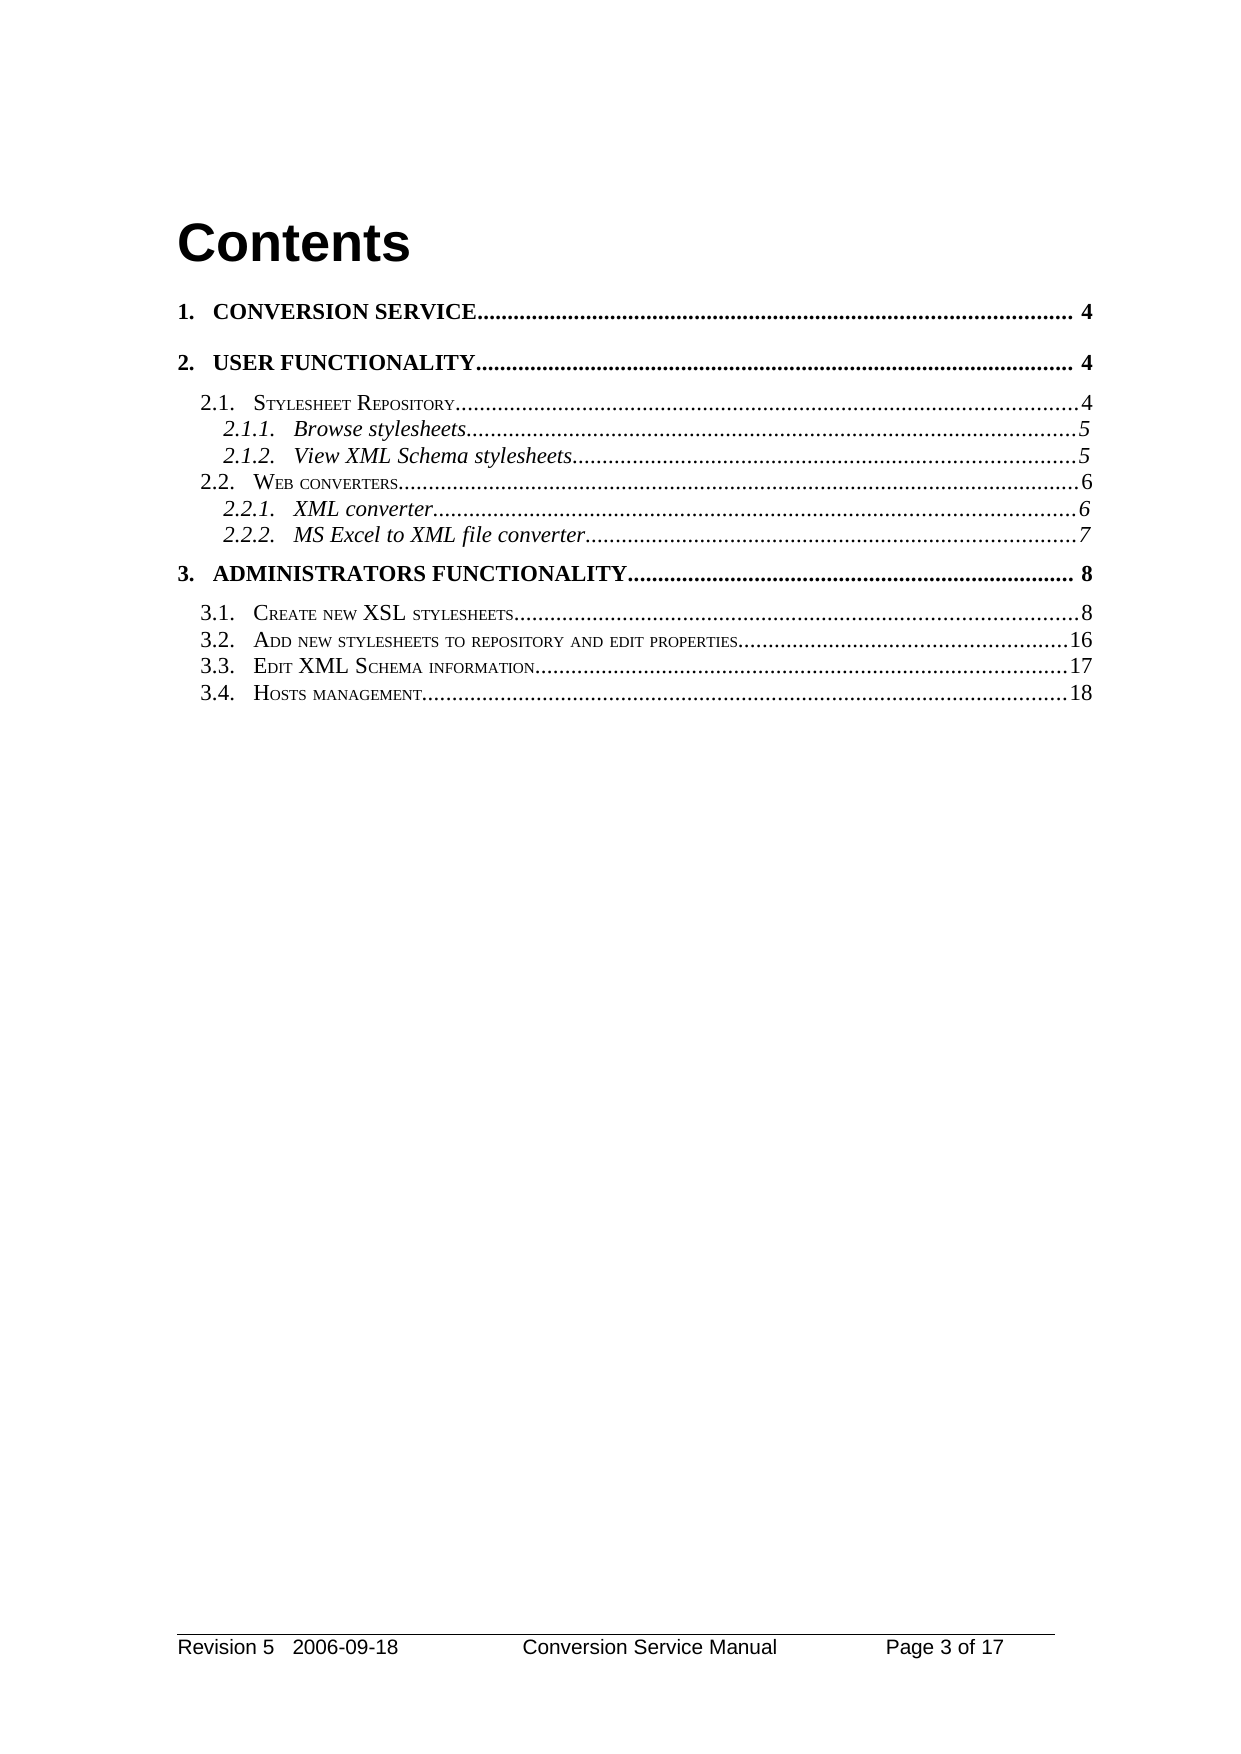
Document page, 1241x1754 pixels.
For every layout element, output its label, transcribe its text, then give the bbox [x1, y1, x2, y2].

text 2.1.2. View XML Schema stylesheets 5 [223, 441, 1092, 468]
text 2.2.2. MS Excel to XML file converter 7 [223, 521, 1092, 548]
text 2.1. Stylesheet Repository 4 [200, 388, 1092, 415]
text 3.4. Hosts management 18 [200, 679, 1092, 706]
text 2. User functionality 4 [177, 349, 1092, 376]
text 3.1. Create new XSL stylesheets 8 [200, 599, 1092, 626]
text 3.3. Edit XML Schema information 17 [200, 652, 1092, 679]
text 2.2. Web converters 6 [200, 468, 1092, 494]
text 2.1.1. Browse stylesheets 5 [223, 415, 1092, 441]
text 1. Conversion Service 4 [177, 298, 1092, 324]
text 3. Administrators functionality 8 [177, 560, 1092, 587]
text 2.2.1. XML converter 6 [223, 494, 1092, 521]
text 3.2. Add new stylesheets to repository and edit properties 16 [200, 626, 1092, 652]
subtitle Contents [177, 210, 1092, 273]
